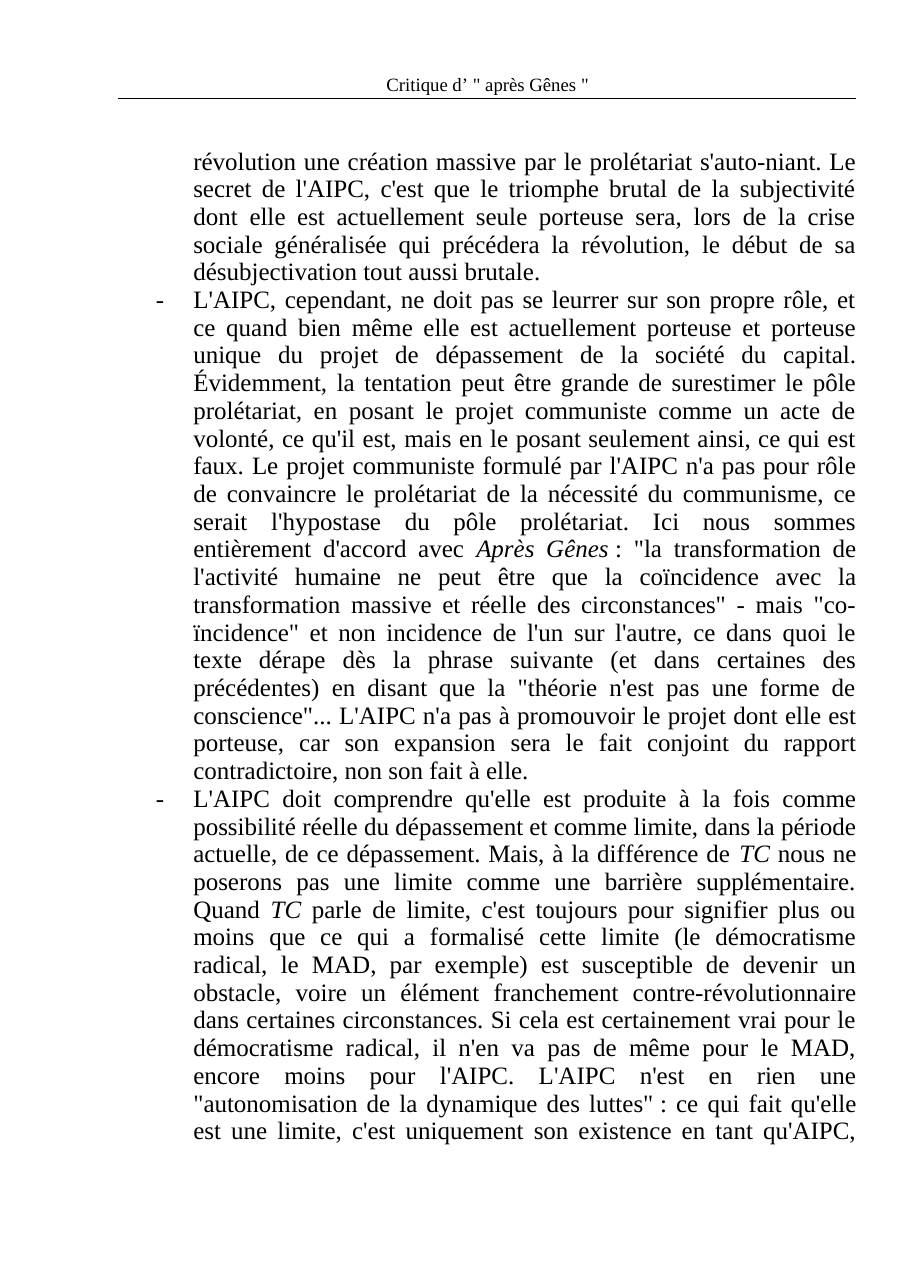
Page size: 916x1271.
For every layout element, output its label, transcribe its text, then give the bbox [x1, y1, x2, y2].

text - L'AIPC doit comprendre qu'elle est produite à la fois comme possibilité réelle du dépassement et comme limite, dans la période actuelle, de ce dépassement. Mais, à la différence de TC nous ne poserons pas une limite comme une barrière supplémentaire. Quand TC parle de limite, c'est toujours pour signifier plus ou moins que ce qui a formalisé cette limite (le démocratisme radical, le MAD, par exemple) est susceptible de devenir un obstacle, voire un élément franchement contre-révolutionnaire dans certaines circonstances. Si cela est certainement vrai pour le démocratisme radical, il n'en va pas de même pour le MAD, encore moins pour l'AIPC. L'AIPC n'est en rien une "autonomisation de la dynamique des luttes" : ce qui fait qu'elle est une limite, c'est uniquement son existence en tant qu'AIPC, [156, 785, 856, 1145]
text révolution une création massive par le prolétariat s'auto-niant. Le secret de l'AIPC, c'est que le triomphe brutal de la subjectivité dont elle est actuellement seule porteuse sera, lors de la crise sociale généralisée qui précédera la révolution, le début de sa désubjectivation tout aussi brutale. [156, 148, 856, 286]
text - L'AIPC, cependant, ne doit pas se leurrer sur son propre rôle, et ce quand bien même elle est actuellement porteuse et porteuse unique du projet de dépassement de la société du capital. Évidemment, la tentation peut être grande de surestimer le pôle prolétariat, en posant le projet communiste comme un acte de volonté, ce qu'il est, mais en le posant seulement ainsi, ce qui est faux. Le projet communiste formulé par l'AIPC n'a pas pour rôle de convaincre le prolétariat de la nécessité du communisme, ce serait l'hypostase du pôle prolétariat. Ici nous sommes entièrement d'accord avec Après Gênes : "la transformation de l'activité humaine ne peut être que la coïncidence avec la transformation massive et réelle des circonstances" - mais "co-ïncidence" et non incidence de l'un sur l'autre, ce dans quoi le texte dérape dès la phrase suivante (et dans certaines des précédentes) en disant que la "théorie n'est pas une forme de conscience"... L'AIPC n'a pas à promouvoir le projet dont elle est porteuse, car son expansion sera le fait conjoint du rapport contradictoire, non son fait à elle. [156, 286, 856, 785]
